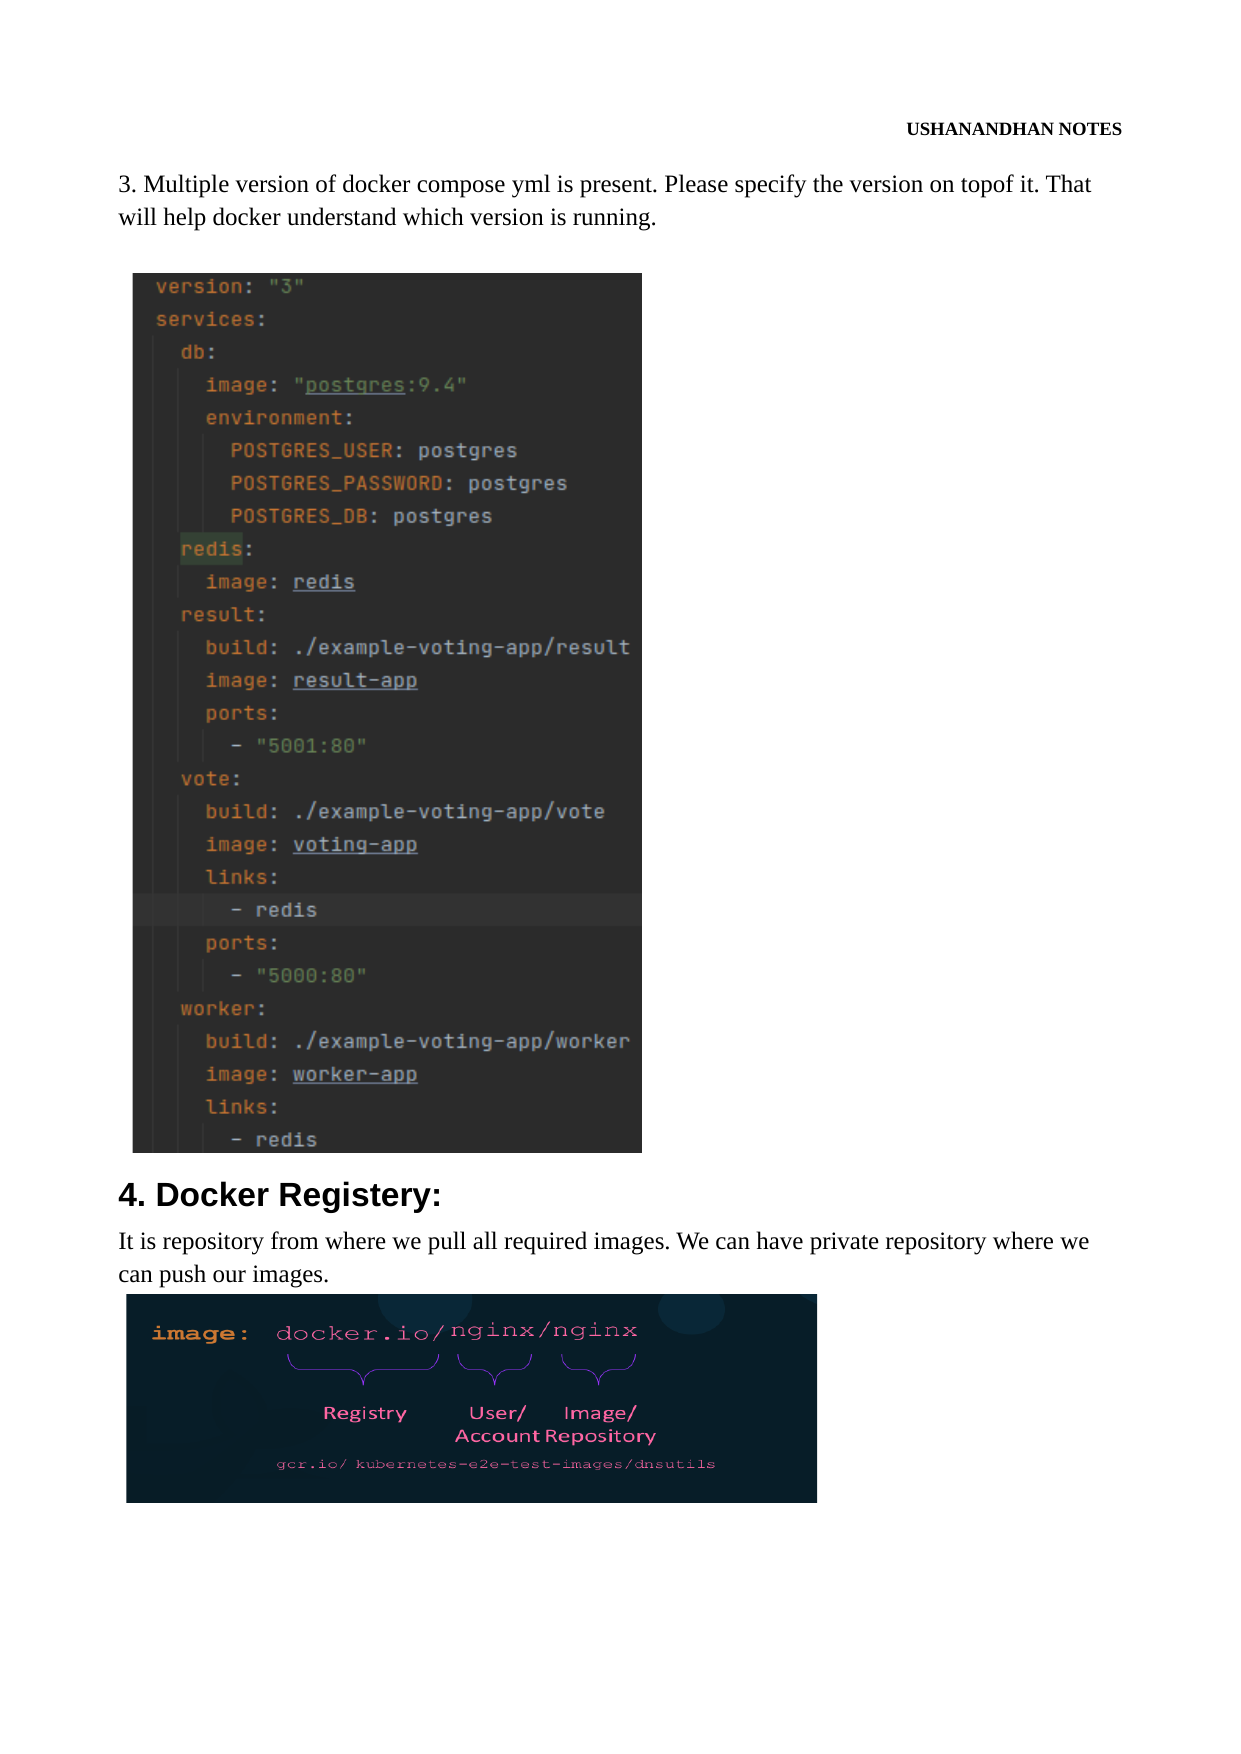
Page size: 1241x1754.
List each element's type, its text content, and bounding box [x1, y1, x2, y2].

text It is repository from where we pull all required images. We can have private repository where we can push our images. [118, 1226, 1122, 1288]
picture [126, 1294, 818, 1503]
subtitle 4. Docker Registery: [118, 1175, 1122, 1214]
picture [132, 273, 642, 1153]
text 3. Multiple version of docker compose yml is present. Please specify the version on topof it. That will help docker understand which version is running. [118, 169, 1122, 231]
